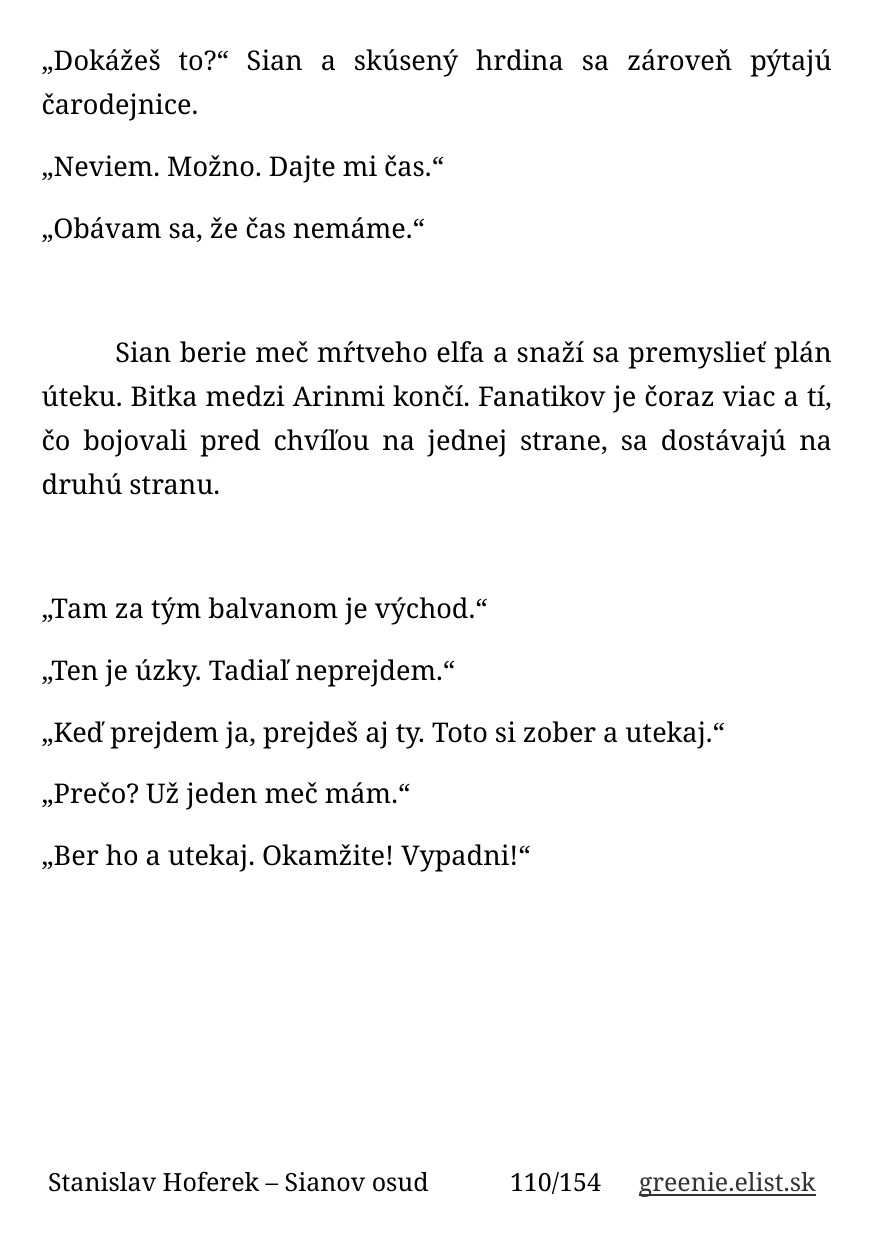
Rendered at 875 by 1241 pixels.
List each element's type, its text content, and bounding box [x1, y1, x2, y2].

text Sian berie meč mŕtveho elfa a snaží sa premyslieť plán úteku. Bitka medzi Arinmi končí. Fanatikov je čoraz viac a tí, čo bojovali pred chvíľou na jednej strane, sa dostávajú na druhú stranu. [41, 333, 833, 502]
text „Dokážeš to?“ Sian a skúsený hrdina sa zároveň pýtajú čarodejnice. [41, 41, 833, 122]
text „Prečo? Už jeden meč mám.“ [41, 775, 833, 812]
text „Ten je úzky. Tadiaľ neprejdem.“ [41, 651, 833, 688]
text „Neviem. Možno. Dajte mi čas.“ [41, 147, 833, 184]
text „Keď prejdem ja, prejdeš aj ty. Toto si zober a utekaj.“ [41, 713, 833, 750]
text „Tam za tým balvanom je východ.“ [41, 589, 833, 626]
text „Obávam sa, že čas nemáme.“ [41, 209, 833, 246]
text „Ber ho a utekaj. Okamžite! Vypadni!“ [41, 837, 833, 874]
